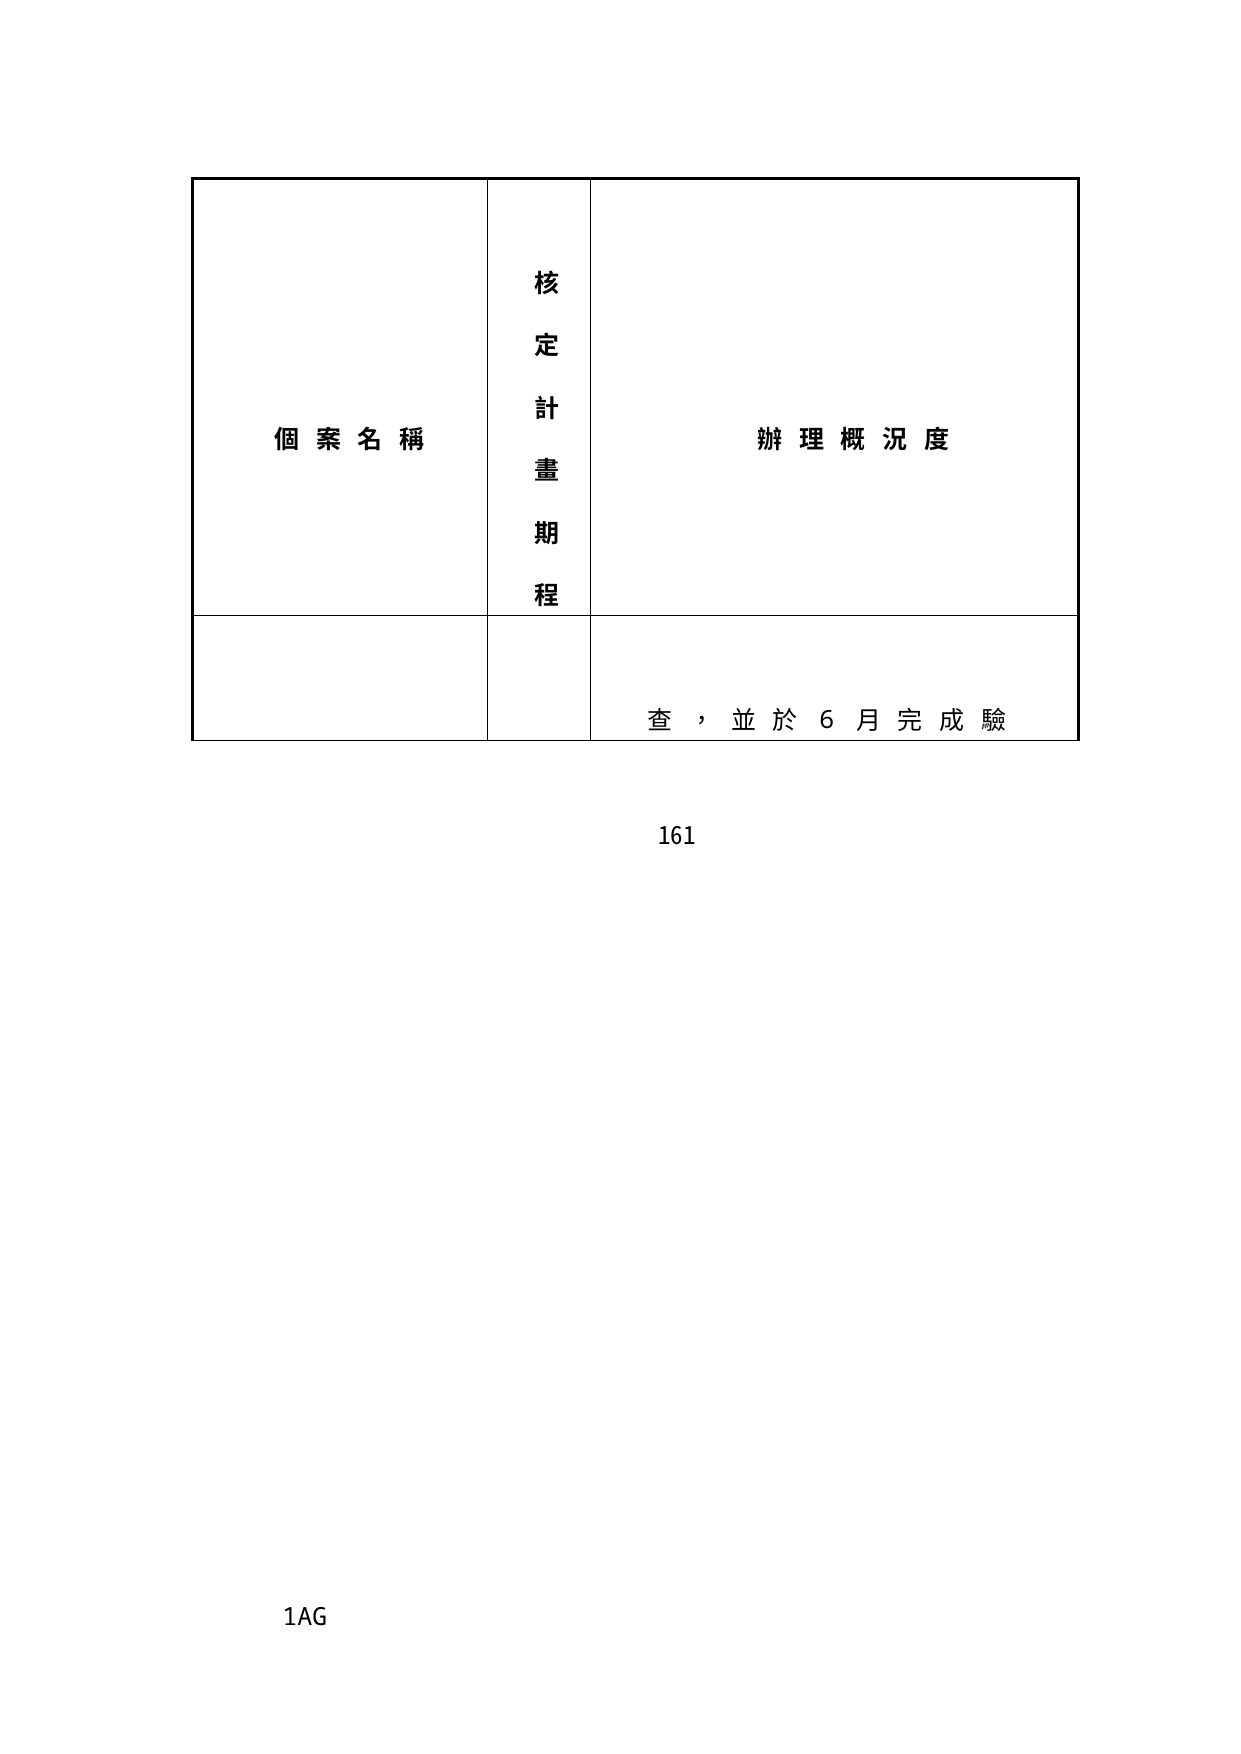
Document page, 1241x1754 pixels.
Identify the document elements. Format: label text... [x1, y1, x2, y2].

table_header 個案名稱 [194, 180, 487, 615]
table_cell [194, 616, 487, 740]
table_header 辦理概況度 [591, 180, 1077, 615]
table_cell 查，並於6月完成驗 [591, 616, 1077, 740]
table_header 核定計畫期程 [488, 180, 590, 615]
table_cell [488, 616, 590, 740]
